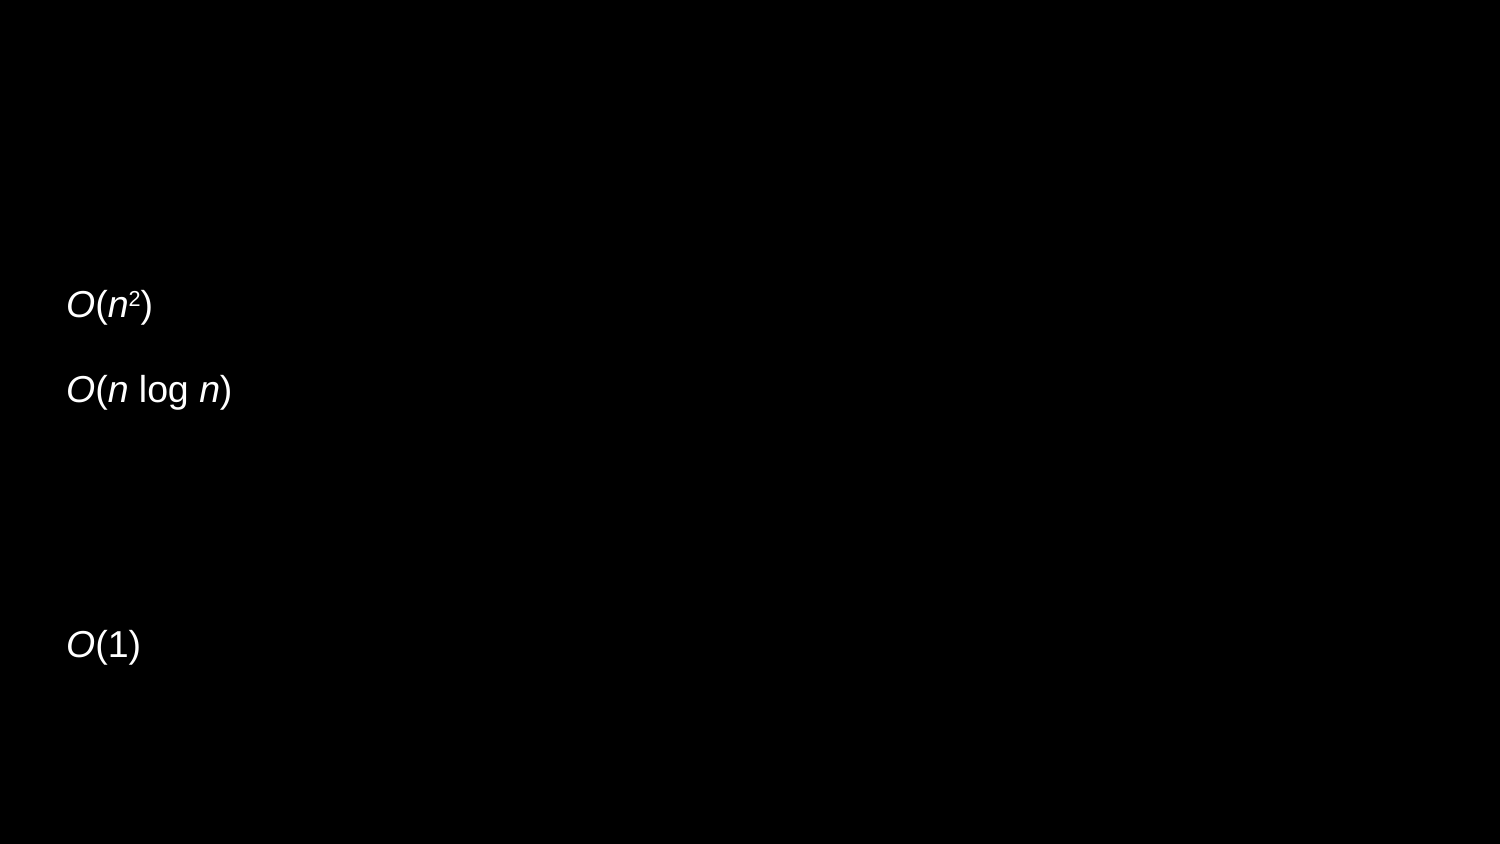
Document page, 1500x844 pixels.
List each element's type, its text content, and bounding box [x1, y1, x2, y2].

list O(n2) O(n log n) O(n) O(log n) O(1) [51, 189, 1449, 750]
